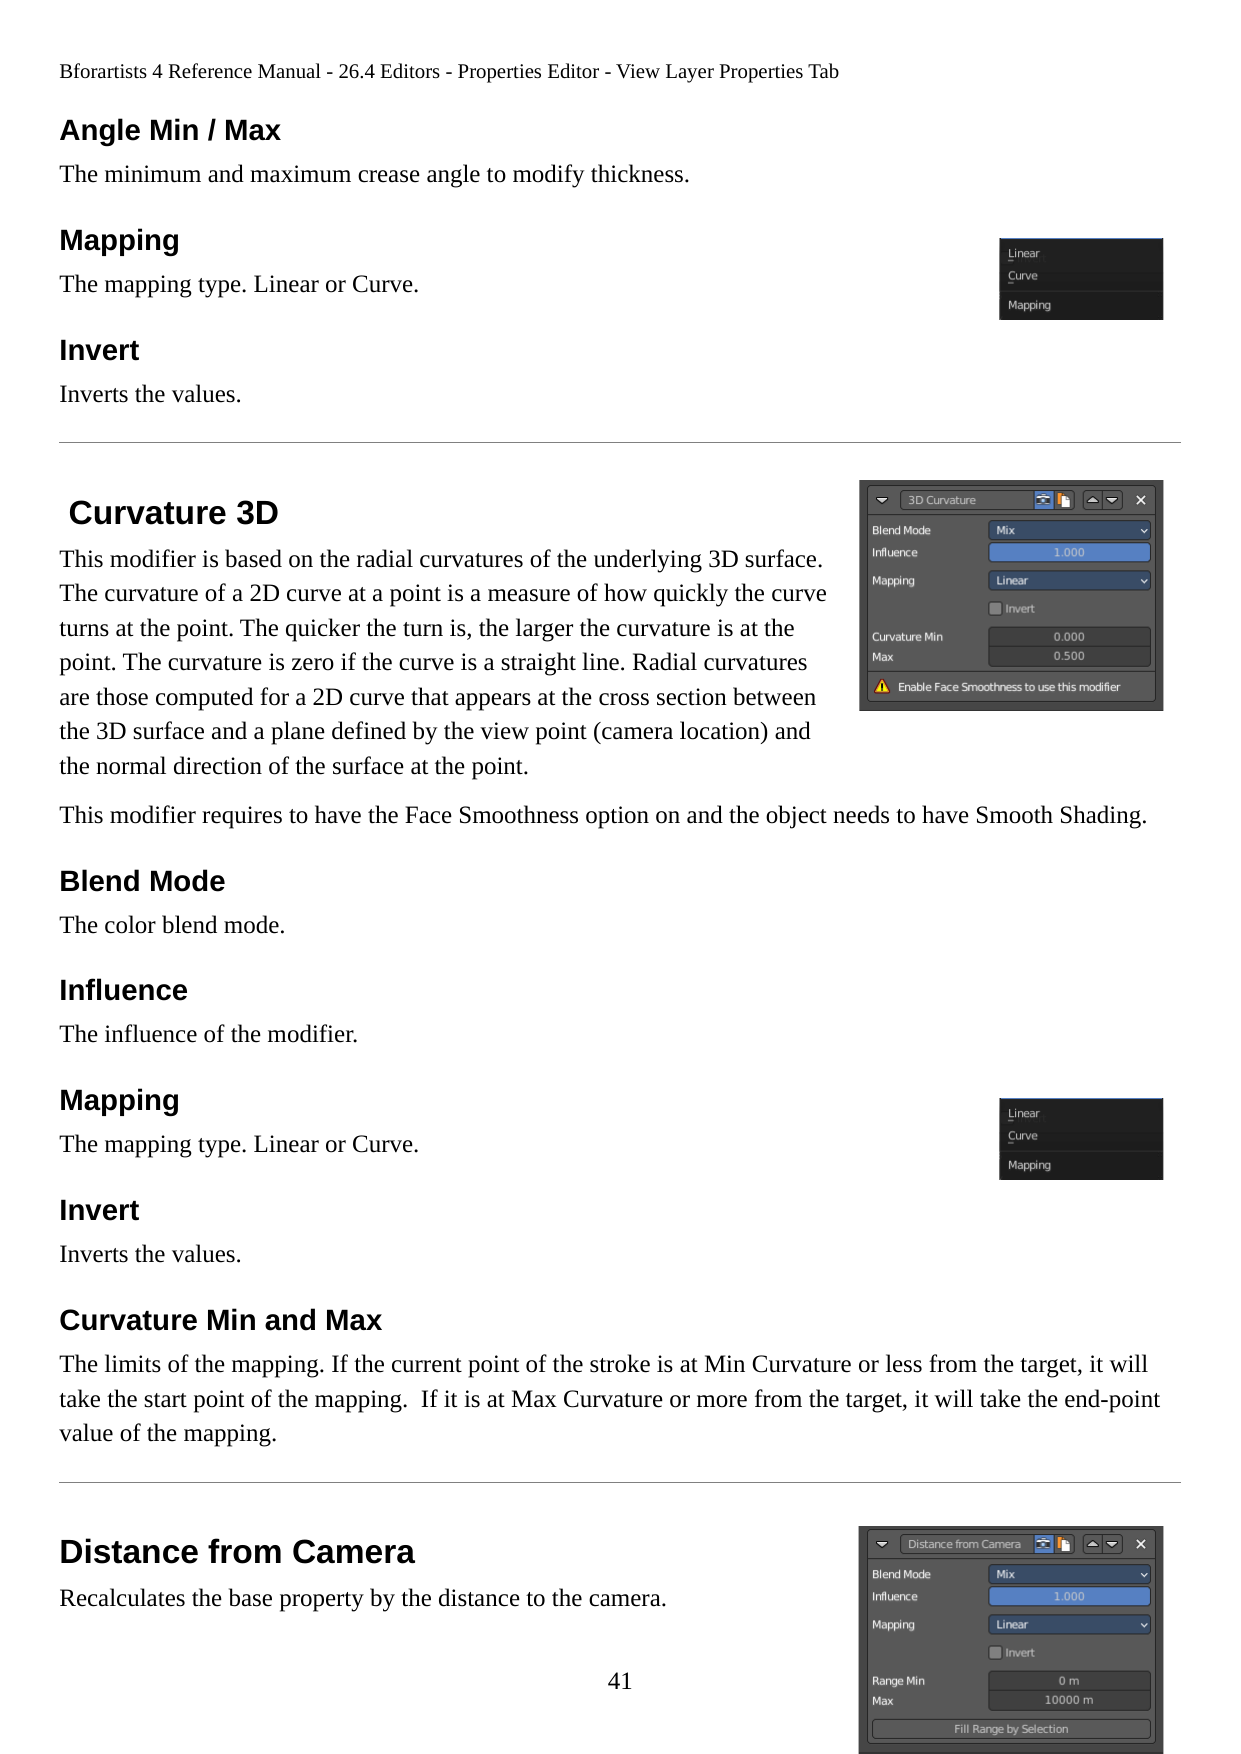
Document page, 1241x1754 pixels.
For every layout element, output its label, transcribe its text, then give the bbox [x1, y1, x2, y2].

text The color blend mode. [59, 910, 1181, 938]
picture [859, 480, 1164, 711]
text This modifier requires to have the Face Smoothness option on and the object needs to have Smooth Shading. [59, 800, 1181, 828]
text This modifier is based on the radial curvatures of the underlying 3D surface. The curvature of a 2D curve at a point is a measure of how quickly the curve turns at the point. The quicker the turn is, the larger the curvature is at the point. The curvature is zero if the curve is a straight line. Radial curvatures are those computed for a 2D curve that appears at the cross section between the 3D surface and a plane defined by the view point (camera location) and the normal direction of the surface at the point. [59, 544, 1181, 779]
subtitle Angle Min / Max [59, 113, 1181, 146]
picture [999, 238, 1164, 320]
subtitle Distance from Camera [59, 1532, 858, 1571]
subtitle Influence [59, 973, 1181, 1007]
text The minimum and maximum crease angle to modify thickness. [59, 159, 1181, 188]
subtitle Blend Mode [59, 863, 1181, 897]
picture [858, 1526, 1164, 1754]
text The mapping type. Linear or Curve. [59, 269, 999, 297]
text Inverts the values. [59, 379, 1181, 407]
subtitle [1164, 1532, 1181, 1571]
subtitle Invert [59, 332, 1181, 366]
subtitle Mapping [59, 1083, 1181, 1117]
text Recalculates the base property by the distance to the camera. [59, 1583, 858, 1612]
subtitle Mapping [59, 222, 1181, 256]
subtitle Curvature Min and Max [59, 1303, 1181, 1337]
text The influence of the modifier. [59, 1019, 1181, 1048]
text The limits of the mapping. If the current point of the stroke is at Min Curvature or less from the target, it will take the start point of the mapping. If it is at Max Curvature or more from the target, it will take the end-point value of the mapping. [59, 1349, 1181, 1447]
subtitle Curvature 3D [59, 493, 859, 531]
subtitle Invert [59, 1193, 1181, 1227]
text Inverts the values. [59, 1239, 1181, 1268]
text The mapping type. Linear or Curve. [59, 1129, 999, 1158]
picture [999, 1098, 1164, 1180]
subtitle [1164, 493, 1181, 531]
